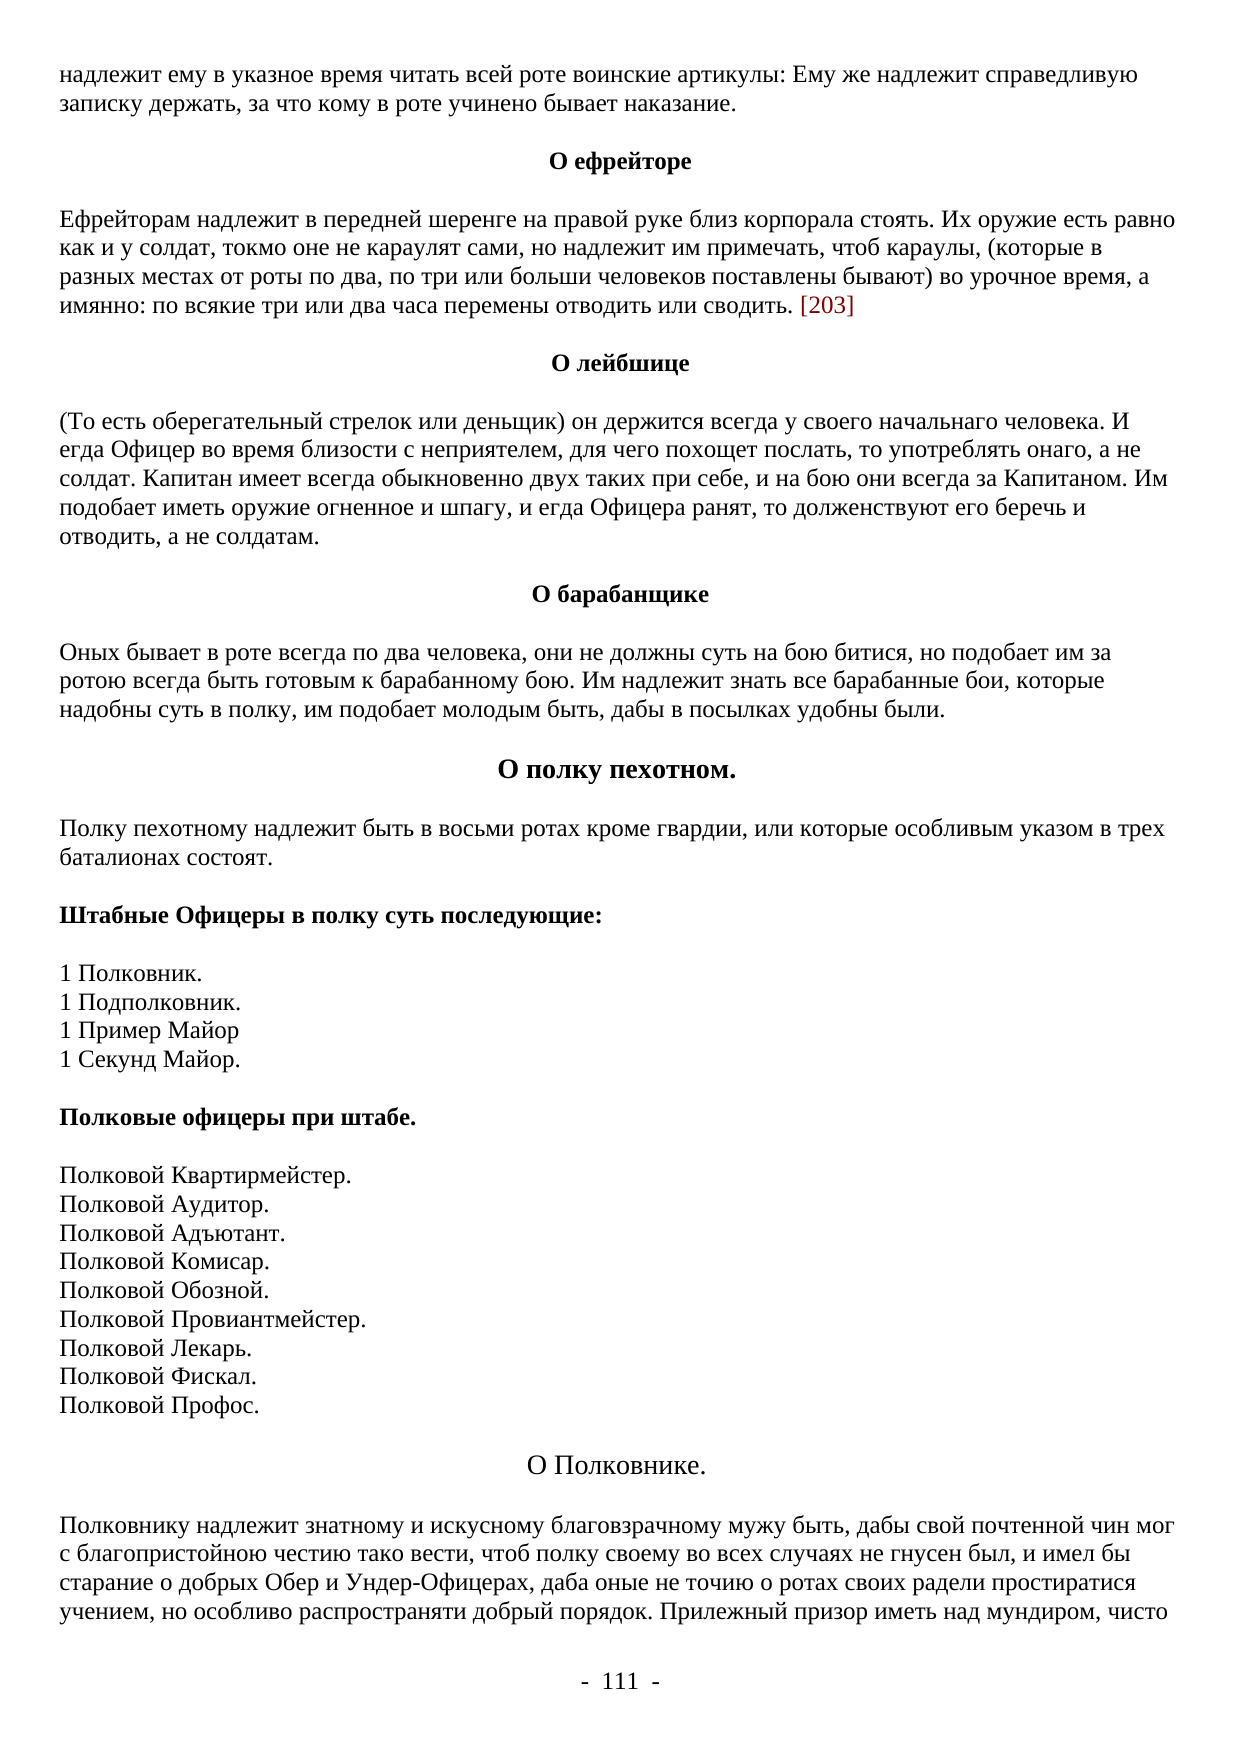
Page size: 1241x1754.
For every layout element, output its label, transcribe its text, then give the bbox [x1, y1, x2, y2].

text Полку пехотному надлежит быть в восьми ротах кроме гвардии, или которые особливым указом в трех баталионах состоят. [59, 813, 1181, 871]
text О лейбшице [59, 348, 1181, 377]
text Полковнику надлежит знатному и искусному благовзрачному мужу быть, дабы свой почтенной чин мог с благопристойною честию тако вести, чтоб полку своему во всех случаях не гнусен был, и имел бы старание о добрых Обер и Ундер-Офицерах, даба оные не точию о ротах своих радели простиратися учением, но особливо распространяти добрый порядок. Прилежный призор иметь над мундиром, чисто [59, 1510, 1181, 1625]
text Оных бывает в роте всегда по два человека, они не должны суть на бою битися, но подобает им за ротою всегда быть готовым к барабанному бою. Им надлежит знать все барабанные бои, которые надобны суть в полку, им подобает молодым быть, дабы в посылках удобны были. [59, 637, 1181, 723]
text Штабные Офицеры в полку суть последующие: [59, 900, 1181, 929]
text О ефрейторе [59, 146, 1181, 174]
text Полковые офицеры при штабе. [59, 1102, 1181, 1131]
text О барабанщике [59, 579, 1181, 607]
text О полку пехотном. [59, 752, 1181, 784]
text надлежит ему в указное время читать всей роте воинские артикулы: Ему же надлежит справедливую записку держать, за что кому в роте учинено бывает наказание. [59, 59, 1181, 117]
text 1 Полковник. 1 Подполковник. 1 Пример Майор 1 Секунд Майор. [59, 958, 1181, 1073]
text Полковой Квартирмейстер. Полковой Аудитор. Полковой Адъютант. Полковой Комисар. Полковой Обозной. Полковой Провиантмейстер. Полковой Лекарь. Полковой Фискал. Полковой Профос. [59, 1160, 1181, 1419]
text Ефрейторам надлежит в передней шеренге на правой руке близ корпорала стоять. Их оружие есть равно как и у солдат, токмо оне не караулят сами, но надлежит им примечать, чтоб караулы, (которые в разных местах от роты по два, по три или больши человеков поставлены бывают) во урочное время, а имянно: по всякие три или два часа перемены отводить или сводить. [203] [59, 204, 1181, 319]
text О Полковнике. [59, 1448, 1181, 1481]
text (То есть оберегательный стрелок или деньщик) он держится всегда у своего начальнаго человека. И егда Офицер во время близости с неприятелем, для чего похощет послать, то употреблять онаго, а не солдат. Капитан имеет всегда обыкновенно двух таких при себе, и на бою они всегда за Капитаном. Им подобает иметь оружие огненное и шпагу, и егда Офицера ранят, то долженствуют его беречь и отводить, а не солдатам. [59, 406, 1181, 549]
